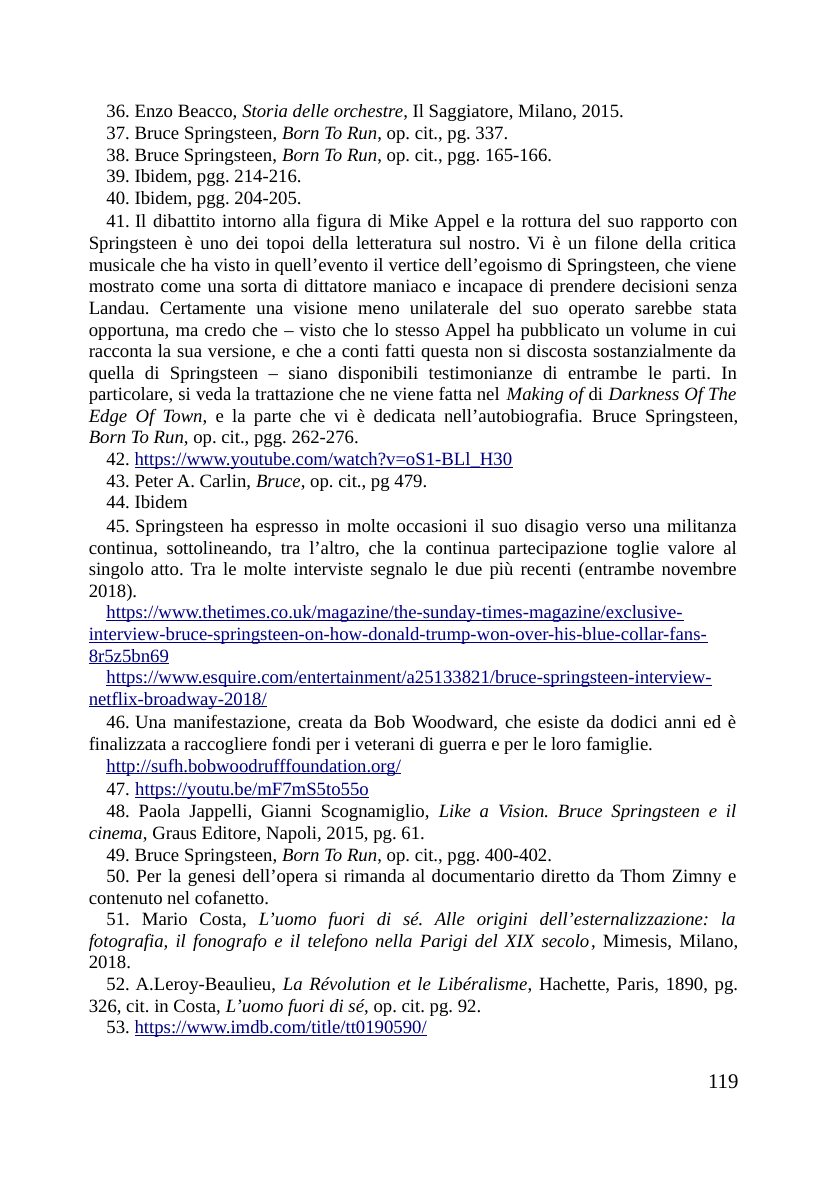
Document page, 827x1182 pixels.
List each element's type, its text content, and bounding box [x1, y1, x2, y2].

text https://www.youtube.com/watch?v=oS1-BLl_H30 [88, 448, 738, 469]
text Peter A. Carlin, Bruce, op. cit., pg 479. [88, 469, 738, 491]
text Per la genesi dell’opera si rimanda al documentario diretto da Thom Zimny e contenuto nel cofanetto. [88, 865, 738, 908]
text Ibidem, pgg. 214-216. [88, 165, 738, 187]
text Bruce Springsteen, Born To Run, op. cit., pg. 337. [88, 122, 738, 143]
text Bruce Springsteen, Born To Run, op. cit., pgg. 400-402. [88, 843, 738, 865]
text Una manifestazione, creata da Bob Woodward, che esiste da dodici anni ed è finalizzata a raccogliere fondi per i veterani di guerra e per le loro famiglie. [88, 709, 738, 755]
text https://www.imdb.com/title/tt0190590/ [88, 1016, 738, 1038]
text Mario Costa, L’uomo fuori di sé. Alle origini dell’esternalizzazione: la fotografia, il fonografo e il telefono nella Parigi del XIX secolo, Mimesis, Milano, 2018. [88, 908, 738, 973]
text https://www.thetimes.co.uk/magazine/the-sunday-times-magazine/exclusive-interview-bruce-springsteen-on-how-donald-trump-won-over-his-blue-collar-fans-8r5z5bn69 [88, 601, 738, 666]
text A.Leroy-Beaulieu, La Révolution et le Libéralisme, Hachette, Paris, 1890, pg. 326, cit. in Costa, L’uomo fuori di sé, op. cit. pg. 92. [88, 973, 738, 1016]
text Bruce Springsteen, Born To Run, op. cit., pgg. 165-166. [88, 143, 738, 165]
text Ibidem, pgg. 204-205. [88, 187, 738, 208]
text Ibidem [88, 491, 738, 513]
text Enzo Beacco, Storia delle orchestre, Il Saggiatore, Milano, 2015. [88, 100, 738, 122]
text Springsteen ha espresso in molte occasioni il suo disagio verso una militanza continua, sottolineando, tra l’altro, che la continua partecipazione toglie valore al singolo atto. Tra le molte interviste segnalo le due più recenti (entrambe novembre 2018). [88, 513, 738, 601]
text Il dibattito intorno alla figura di Mike Appel e la rottura del suo rapporto con Springsteen è uno dei topoi della letteratura sul nostro. Vi è un filone della critica musicale che ha visto in quell’evento il vertice dell’egoismo di Springsteen, che viene mostrato come una sorta di dittatore maniaco e incapace di prendere decisioni senza Landau. Certamente una visione meno unilaterale del suo operato sarebbe stata opportuna, ma credo che – visto che lo stesso Appel ha pubblicato un volume in cui racconta la sua versione, e che a conti fatti questa non si discosta sostanzialmente da quella di Springsteen – siano disponibili testimonianze di entrambe le parti. In particolare, si veda la trattazione che ne viene fatta nel Making of di Darkness Of The Edge Of Town, e la parte che vi è dedicata nell’autobiografia. Bruce Springsteen, Born To Run, op. cit., pgg. 262-276. [88, 208, 738, 448]
text https://www.esquire.com/entertainment/a25133821/bruce-springsteen-interview-netflix-broadway-2018/ [88, 666, 738, 709]
text https://youtu.be/mF7mS5to55o [88, 776, 738, 800]
text Paola Jappelli, Gianni Scognamiglio, Like a Vision. Bruce Springsteen e il cinema, Graus Editore, Napoli, 2015, pg. 61. [88, 800, 738, 843]
text http://sufh.bobwoodrufffoundation.org/ [88, 755, 738, 776]
